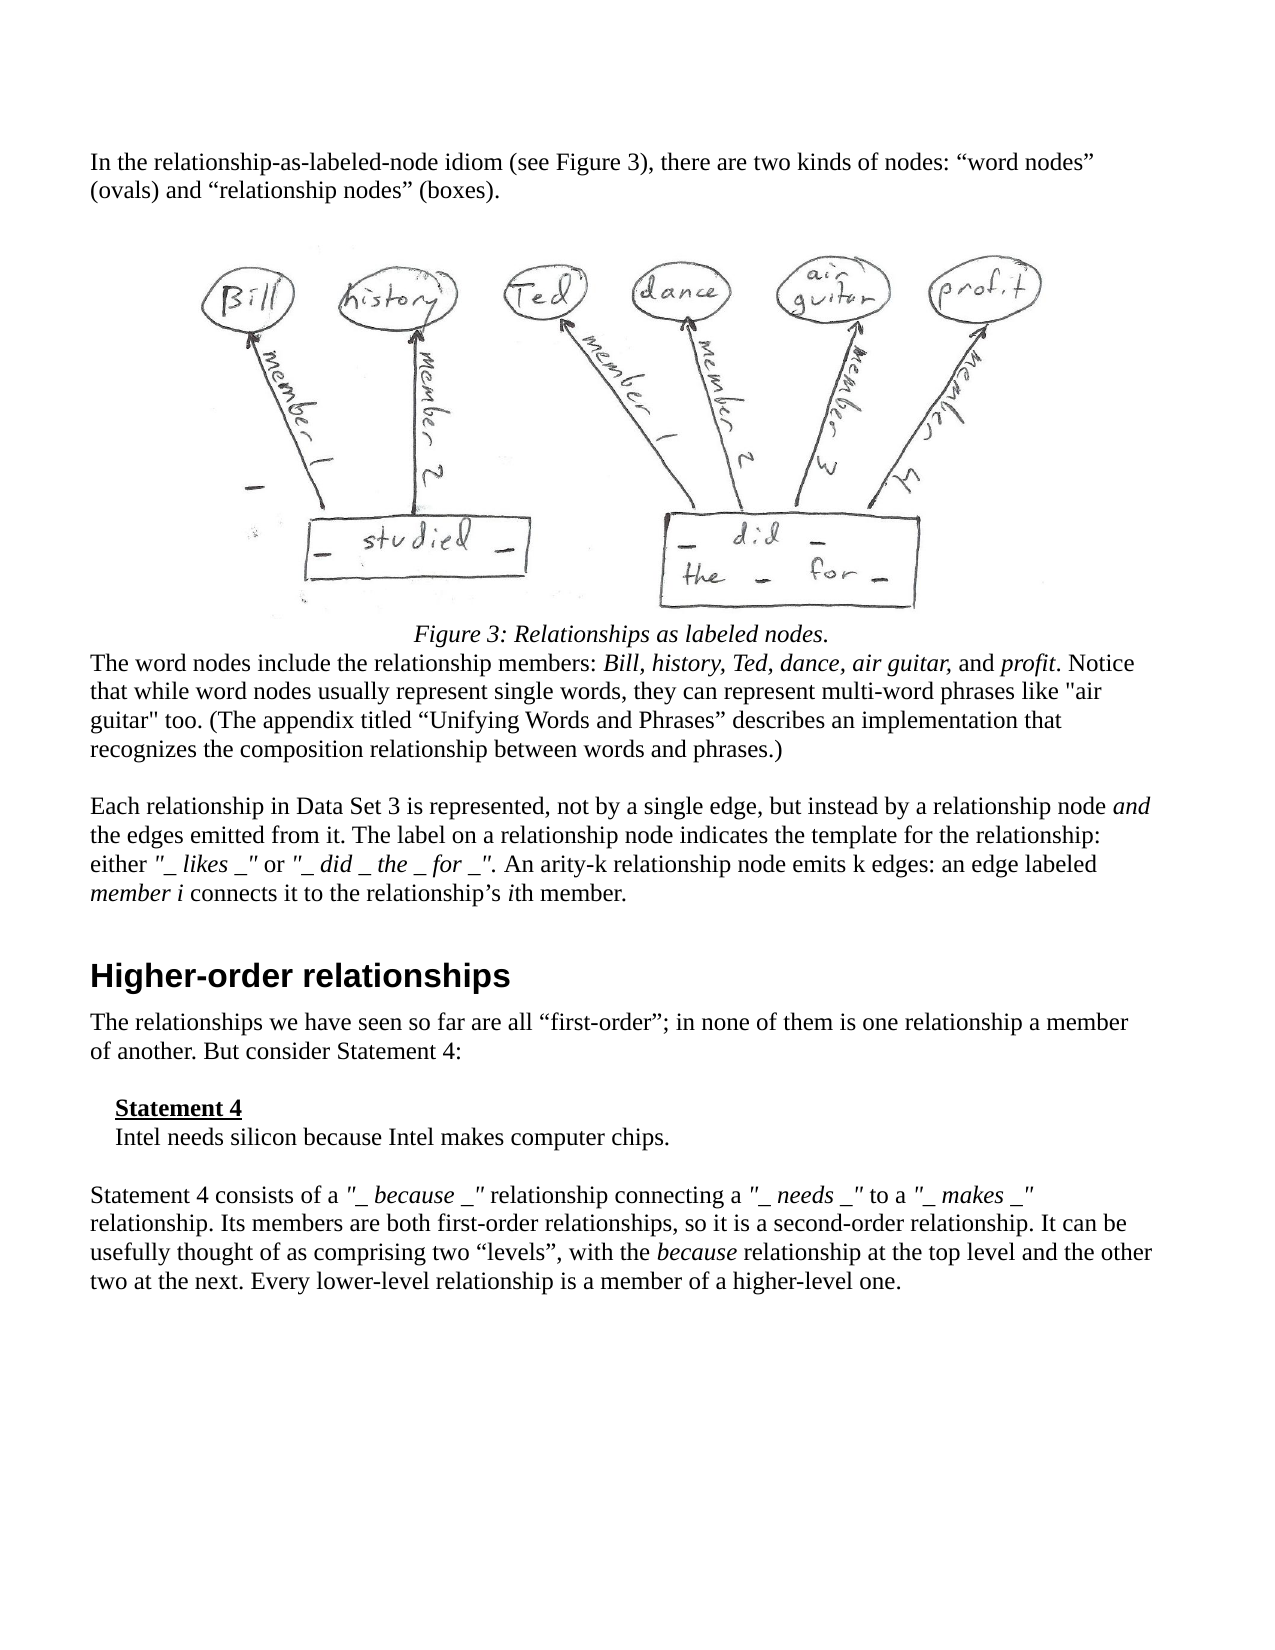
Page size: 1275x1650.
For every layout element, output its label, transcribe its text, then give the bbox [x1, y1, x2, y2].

text The relationships we have seen so far are all “first-order”; in none of them is one relationship a member of another. But consider Statement 4: [90, 1007, 1155, 1065]
text Statement 4 consists of a "_ because _" relationship connecting a "_ needs _" to a "_ makes _" relationship. Its members are both first-order relationships, so it is a second-order relationship. It can be usefully thought of as comprising two “levels”, with the because relationship at the top level and the other two at the next. Every lower-level relationship is a member of a higher-level one. [90, 1180, 1155, 1295]
subtitle Higher-order relationships [90, 956, 1155, 995]
text The word nodes include the relationship members: Bill, history, Ted, dance, air guitar, and profit. Notice that while word nodes usually represent single words, they can represent multi-word phrases like "air guitar" too. (The appendix titled “Unifying Words and Phrases” describes an implementation that recognizes the composition relationship between words and phrases.) [90, 233, 1155, 763]
text In the relationship-as-labeled-node idiom (see Figure 3), there are two kinds of nodes: “word nodes” (ovals) and “relationship nodes” (boxes). [90, 147, 1155, 204]
text Each relationship in Data Set 3 is represented, not by a single edge, but instead by a relationship node and the edges emitted from it. The label on a relationship node indicates the template for the relationship: either "_ likes _" or "_ did _ the _ for _". An arity-k relationship node emits k edges: an edge labeled member i connects it to the relationship’s ith member. [90, 791, 1155, 906]
picture [193, 245, 1052, 619]
text Figure 3: Relationships as labeled nodes. [194, 619, 1051, 648]
text Intel needs silicon because Intel makes computer chips. [90, 1122, 1155, 1151]
text Statement 4 [90, 1093, 1155, 1122]
